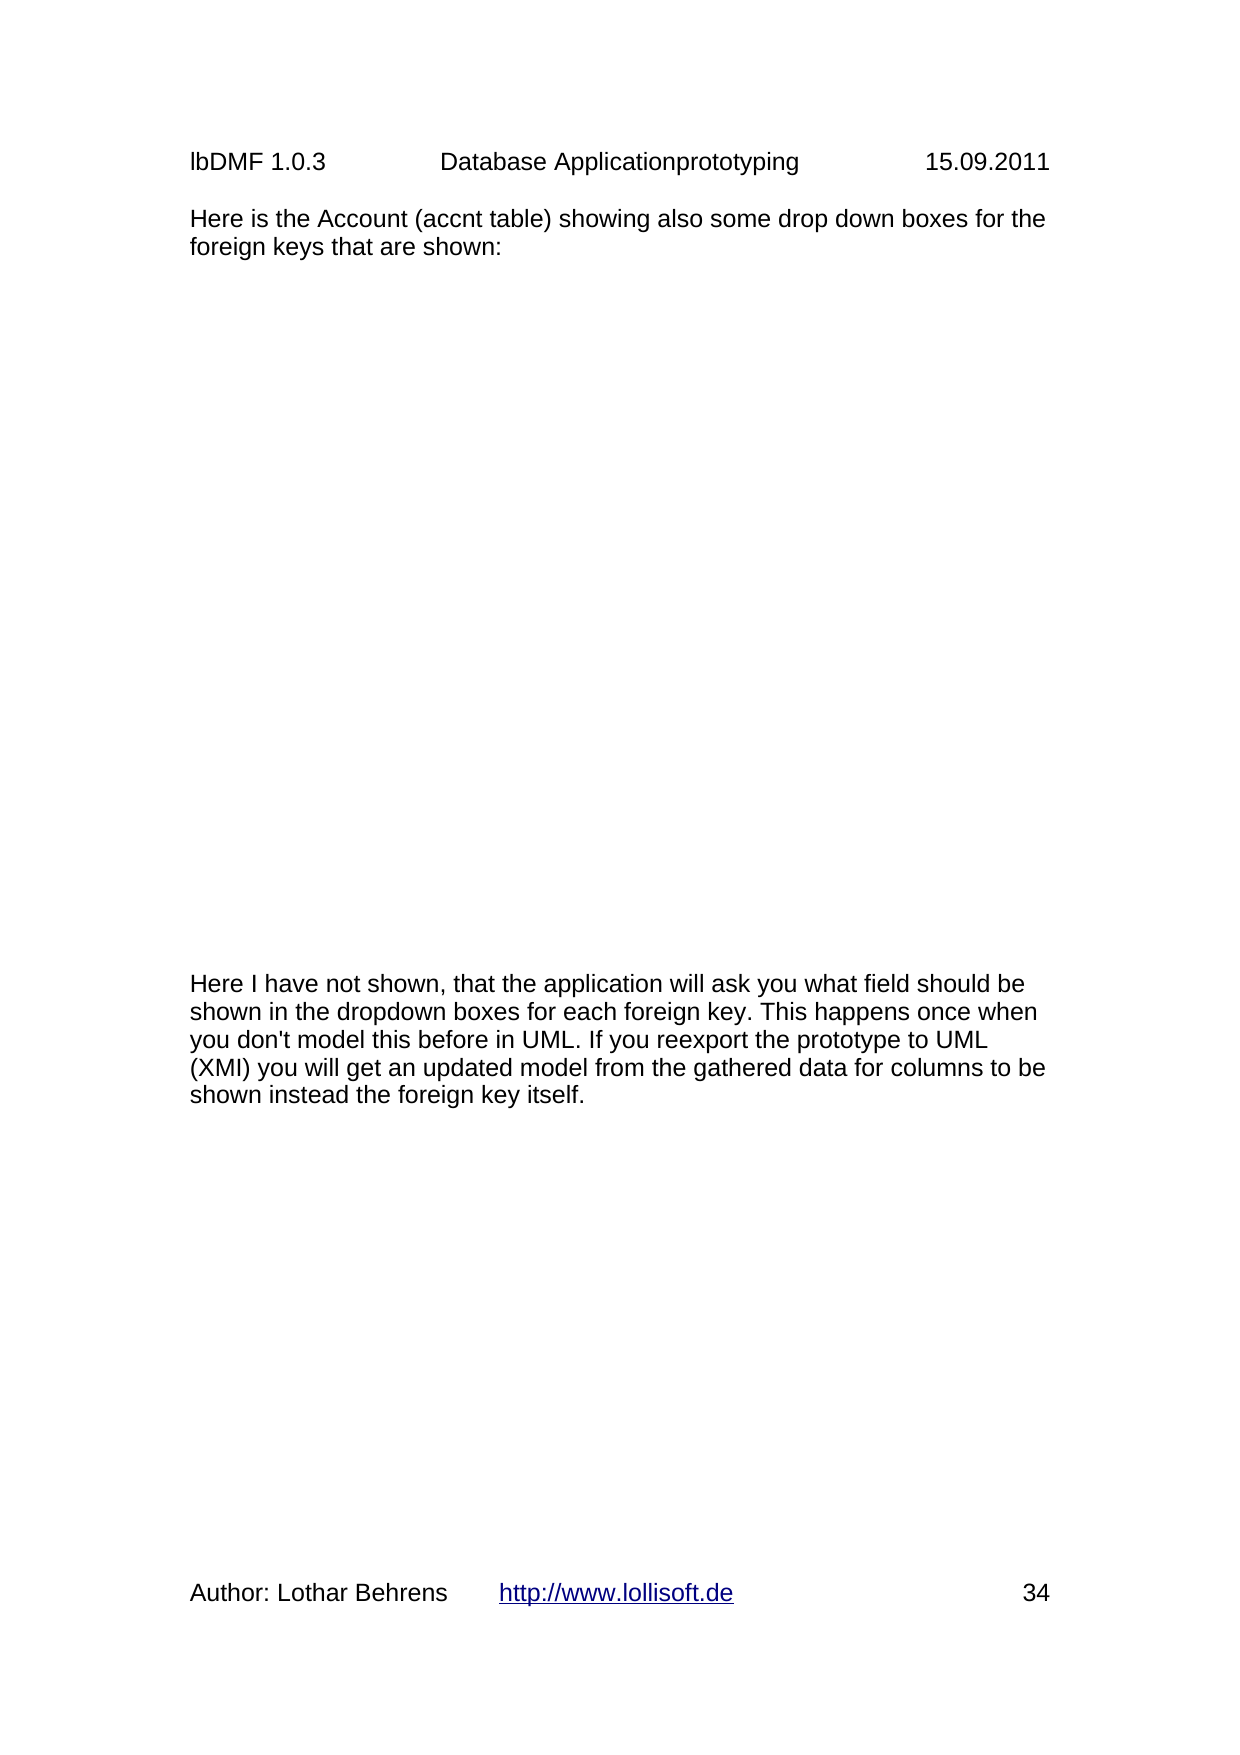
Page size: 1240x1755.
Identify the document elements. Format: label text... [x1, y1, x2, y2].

text Here I have not shown, that the application will ask you what field should be shown in the dropdown boxes for each foreign key. This happens once when you don't model this before in UML. If you reexport the prototype to UML (XMI) you will get an updated model from the gathered data for columns to be shown instead the foreign key itself. [189, 969, 1050, 1109]
text Here is the Account (accnt table) showing also some drop down boxes for the foreign keys that are shown: [189, 205, 1050, 261]
